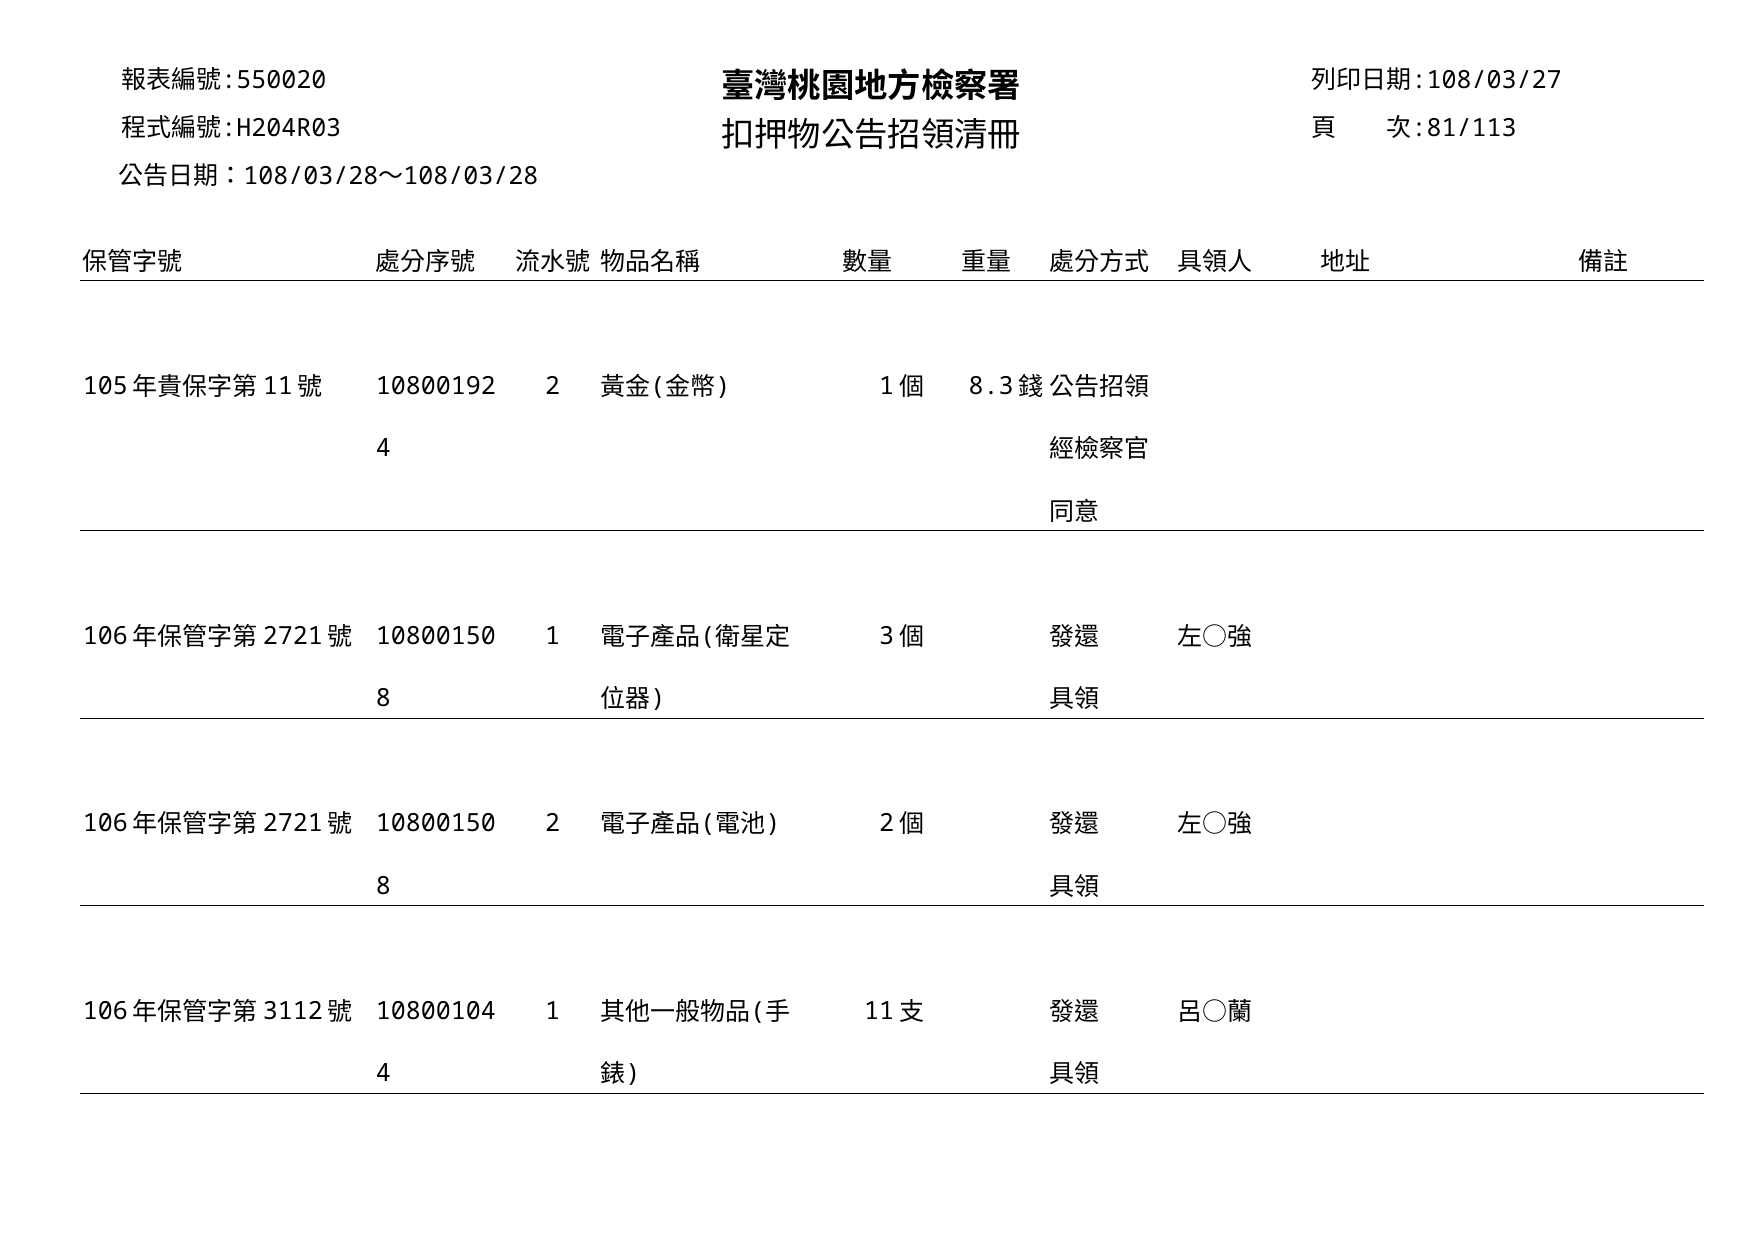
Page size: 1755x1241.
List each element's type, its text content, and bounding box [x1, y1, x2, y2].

table_cell 106年保管字第2721號 [80, 531, 373, 718]
table_cell 公告招領經檢察官同意 [1046, 281, 1175, 530]
table_cell 2 [507, 719, 597, 905]
table_cell 發還 具領 [1046, 719, 1175, 905]
table_cell 1 [507, 906, 597, 1093]
table_header 處分序號 [373, 218, 507, 280]
table_cell 電子產品(電池) [597, 719, 807, 905]
table_cell [1575, 906, 1704, 1093]
table_cell 108001508 [373, 531, 507, 718]
table_cell 2個 [808, 719, 927, 905]
table_cell [1575, 719, 1704, 905]
table_cell [1575, 281, 1704, 530]
table_cell [927, 906, 1046, 1093]
table_cell [1575, 531, 1704, 718]
table_cell 11支 [808, 906, 927, 1093]
table_cell 其他一般物品(手錶) [597, 906, 807, 1093]
table_cell 發還 具領 [1046, 906, 1175, 1093]
table_cell 呂○蘭 [1175, 906, 1317, 1093]
table_header 處分方式 [1046, 218, 1175, 280]
table_cell [1175, 281, 1317, 530]
table_cell [927, 531, 1046, 718]
table_cell 3個 [808, 531, 927, 718]
table_cell [1317, 906, 1575, 1093]
table_cell 左○強 [1175, 719, 1317, 905]
table_header 物品名稱 [597, 218, 807, 280]
table_cell 電子產品(衛星定位器) [597, 531, 807, 718]
table_header 具領人 [1175, 218, 1317, 280]
table_cell 105年貴保字第11號 [80, 281, 373, 530]
table_cell 左○強 [1175, 531, 1317, 718]
table_cell [1317, 531, 1575, 718]
table_cell 106年保管字第2721號 [80, 719, 373, 905]
table_cell 發還 具領 [1046, 531, 1175, 718]
table_header 數量 [808, 218, 927, 280]
table_cell [927, 719, 1046, 905]
table_cell 108001924 [373, 281, 507, 530]
table_cell 2 [507, 281, 597, 530]
table_header 備註 [1575, 218, 1704, 280]
table_header 地址 [1317, 218, 1575, 280]
table_cell 106年保管字第3112號 [80, 906, 373, 1093]
table_header 流水號 [507, 218, 597, 280]
table_header 保管字號 [80, 218, 373, 280]
table_cell 1個 [808, 281, 927, 530]
table_cell 8.3錢 [927, 281, 1046, 530]
table_cell 1 [507, 531, 597, 718]
table_cell 黃金(金幣) [597, 281, 807, 530]
table_cell 108001508 [373, 719, 507, 905]
table_cell 108001044 [373, 906, 507, 1093]
table_cell [1317, 281, 1575, 530]
table_header 重量 [927, 218, 1046, 280]
table_cell [1317, 719, 1575, 905]
